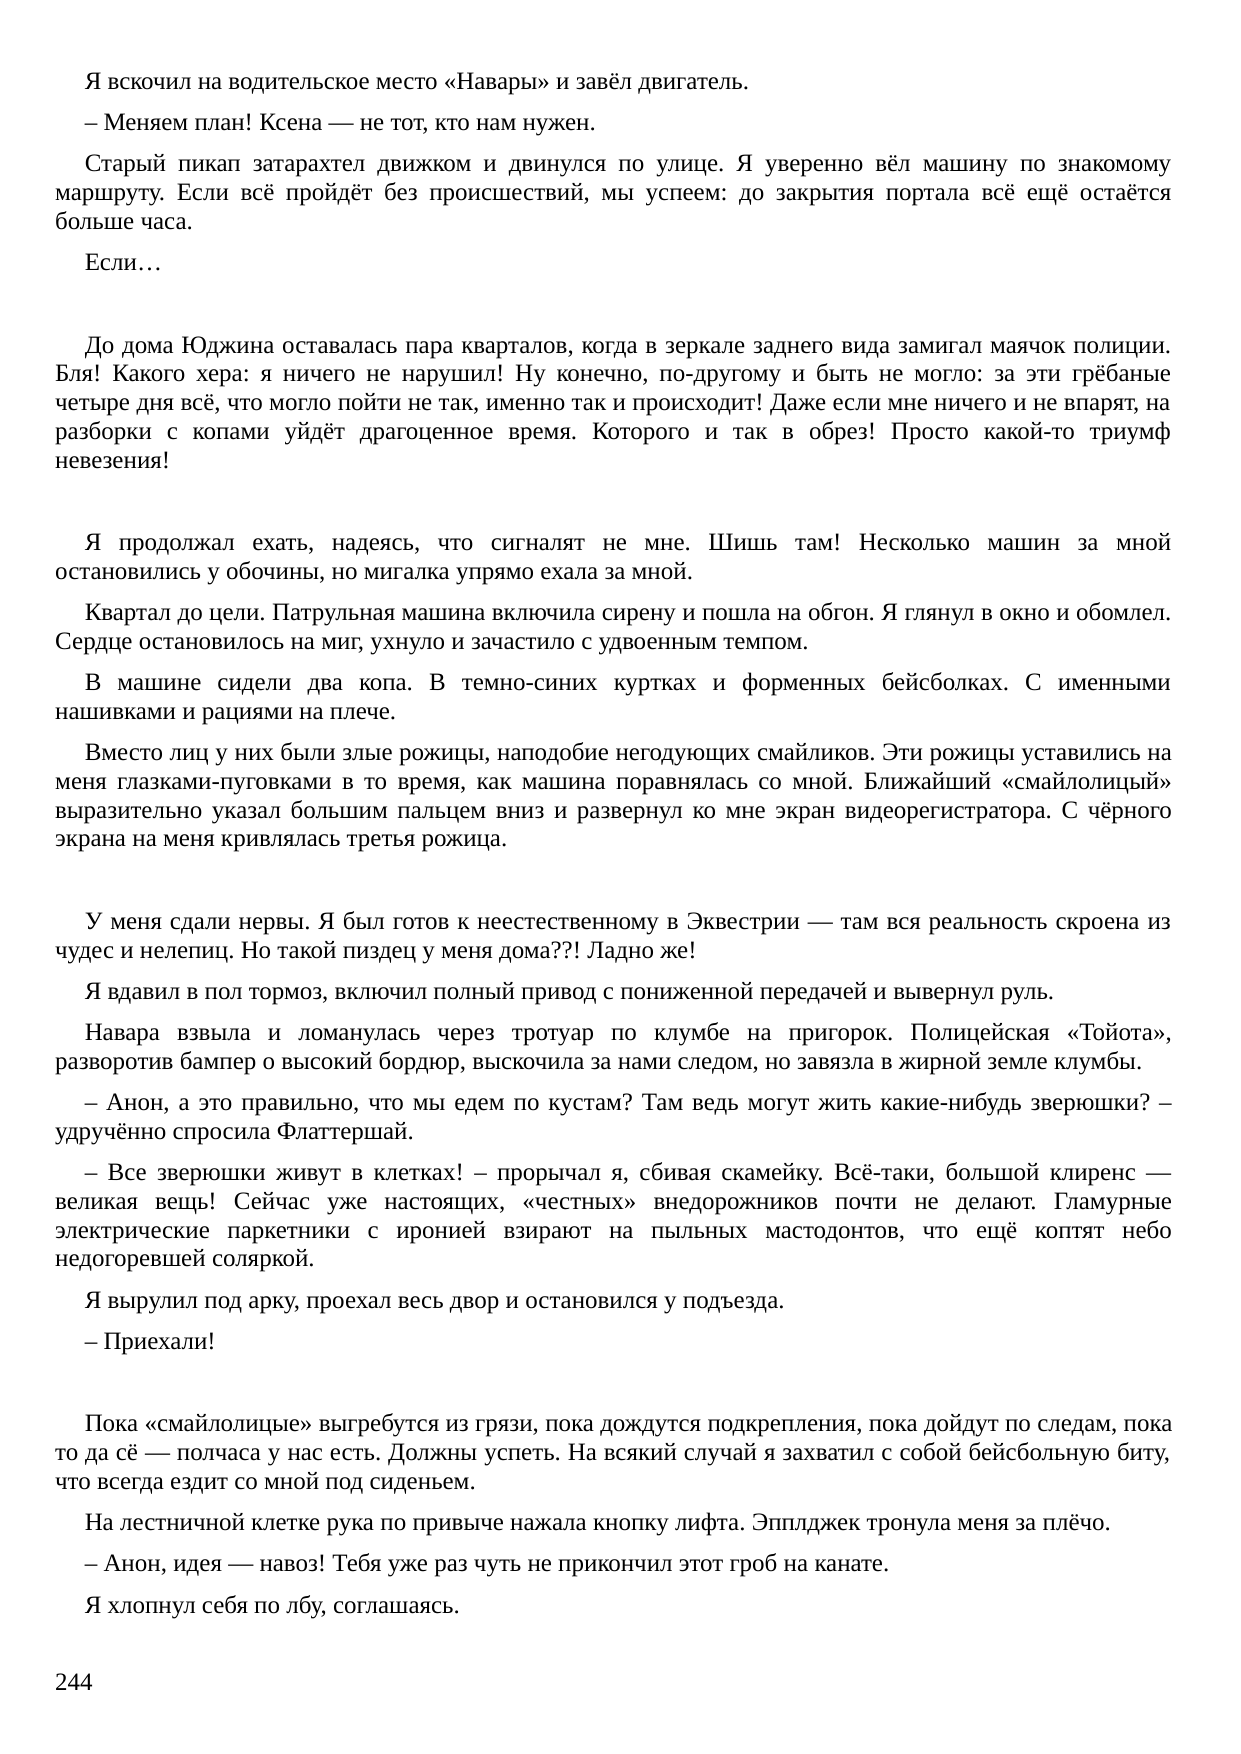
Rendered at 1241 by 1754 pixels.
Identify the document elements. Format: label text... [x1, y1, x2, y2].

text – Анон, а это правильно, что мы едем по кустам? Там ведь могут жить какие-нибудь зверюшки? – удручённо спросила Флаттершай. [55, 1087, 1173, 1145]
text Навара взвыла и ломанулась через тротуар по клумбе на пригорок. Полицейская «Тойота», разворотив бампер о высокий бордюр, выскочила за нами следом, но завязла в жирной земле клумбы. [55, 1017, 1173, 1075]
text На лестничной клетке рука по привыче нажала кнопку лифта. Эпплджек тронула меня за плёчо. [55, 1507, 1173, 1536]
text Если… [55, 247, 1173, 276]
text Старый пикап затарахтел движком и двинулся по улице. Я уверенно вёл машину по знакомому маршруту. Если всё пройдёт без происшествий, мы успеем: до закрытия портала всё ещё остаётся больше часа. [55, 148, 1173, 235]
text Я вдавил в пол тормоз, включил полный привод с пониженной передачей и вывернул руль. [55, 976, 1173, 1005]
text У меня сдали нервы. Я был готов к неестественному в Эквестрии — там вся реальность скроена из чудес и нелепиц. Но такой пиздец у меня дома??! Ладно же! [55, 906, 1173, 963]
text Пока «смайлолицые» выгребутся из грязи, пока дождутся подкрепления, пока дойдут по следам, пока то да сё — полчаса у нас есть. Должны успеть. На всякий случай я захватил с собой бейсбольную биту, что всегда ездит со мной под сиденьем. [55, 1408, 1173, 1495]
text Я хлопнул себя по лбу, соглашаясь. [55, 1590, 1173, 1618]
text Я вскочил на водительское место «Навары» и завёл двигатель. [55, 66, 1173, 95]
text – Все зверюшки живут в клетках! – прорычал я, сбивая скамейку. Всё-таки, большой клиренс — великая вещь! Сейчас уже настоящих, «честных» внедорожников почти не делают. Гламурные электрические паркетники с иронией взирают на пыльных мастодонтов, что ещё коптят небо недогоревшей соляркой. [55, 1157, 1173, 1272]
text – Меняем план! Ксена — не тот, кто нам нужен. [55, 107, 1173, 136]
text – Анон, идея — навоз! Тебя уже раз чуть не прикончил этот гроб на канате. [55, 1548, 1173, 1577]
text Я продолжал ехать, надеясь, что сигналят не мне. Шишь там! Несколько машин за мной остановились у обочины, но мигалка упрямо ехала за мной. [55, 527, 1173, 585]
text В машине сидели два копа. В темно-синих куртках и форменных бейсболках. С именными нашивками и рациями на плече. [55, 667, 1173, 725]
text – Приехали! [55, 1326, 1173, 1355]
text Вместо лиц у них были злые рожицы, наподобие негодующих смайликов. Эти рожицы уставились на меня глазками-пуговками в то время, как машина поравнялась со мной. Ближайший «смайлолицый» выразительно указал большим пальцем вниз и развернул ко мне экран видеорегистратора. С чёрного экрана на меня кривлялась третья рожица. [55, 737, 1173, 852]
text Я вырулил под арку, проехал весь двор и остановился у подъезда. [55, 1285, 1173, 1313]
text Квартал до цели. Патрульная машина включила сирену и пошла на обгон. Я глянул в окно и обомлел. Сердце остановилось на миг, ухнуло и зачастило с удвоенным темпом. [55, 597, 1173, 655]
text До дома Юджина оставалась пара кварталов, когда в зеркале заднего вида замигал маячок полиции. Бля! Какого хера: я ничего не нарушил! Ну конечно, по-другому и быть не могло: за эти грёбаные четыре дня всё, что могло пойти не так, именно так и происходит! Даже если мне ничего и не впарят, на разборки с копами уйдёт драгоценное время. Которого и так в обрез! Просто какой-то триумф невезения! [55, 330, 1173, 473]
